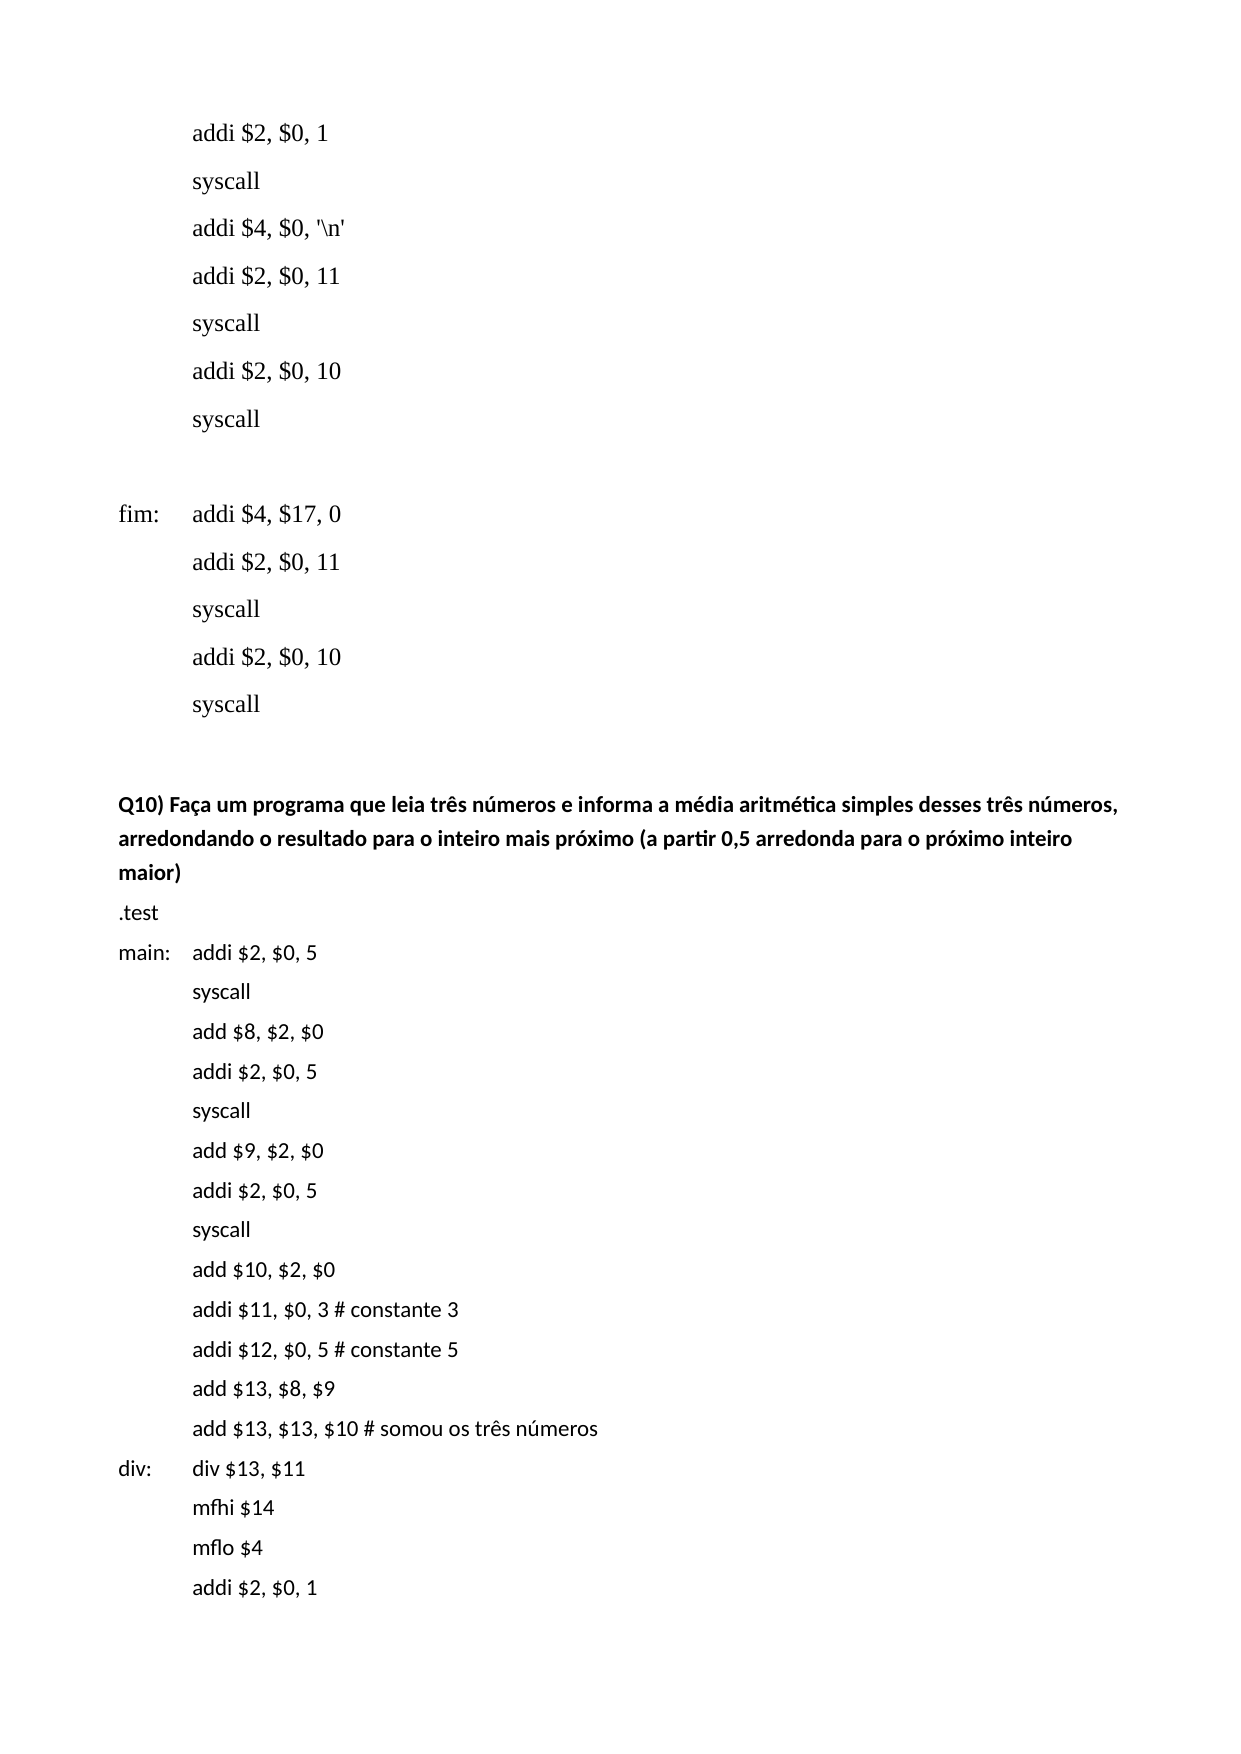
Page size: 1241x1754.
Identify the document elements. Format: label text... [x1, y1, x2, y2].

text syscall [118, 166, 1122, 194]
text add $8, $2, $0 [118, 1017, 1122, 1045]
text addi $2, $0, 11 [118, 547, 1122, 575]
text syscall [118, 594, 1122, 623]
text addi $2, $0, 5 [118, 1176, 1122, 1204]
text addi $2, $0, 11 [118, 261, 1122, 290]
text Q10) Faça um programa que leia três números e informa a média aritmética simples desses três números, arredondando o resultado para o inteiro mais próximo (a partir 0,5 arredonda para o próximo inteiro maior) [118, 790, 1122, 886]
text addi $4, $0, '\n' [118, 213, 1122, 242]
text syscall [118, 689, 1122, 718]
text syscall [118, 1097, 1122, 1124]
text addi $2, $0, 5 [118, 1057, 1122, 1085]
text add $13, $8, $9 [118, 1374, 1122, 1402]
text .test [118, 898, 1122, 926]
text mfhi $14 [118, 1493, 1122, 1521]
text addi $2, $0, 10 [118, 642, 1122, 671]
text addi $2, $0, 1 [118, 1573, 1122, 1601]
text addi $11, $0, 3 # constante 3 [118, 1295, 1122, 1323]
text add $9, $2, $0 [118, 1136, 1122, 1164]
text add $10, $2, $0 [118, 1255, 1122, 1283]
text main: addi $2, $0, 5 [118, 938, 1122, 966]
text syscall [118, 977, 1122, 1006]
text addi $12, $0, 5 # constante 5 [118, 1335, 1122, 1363]
text syscall [118, 1216, 1122, 1244]
text addi $2, $0, 10 [118, 356, 1122, 385]
text fim: addi $4, $17, 0 [118, 499, 1122, 528]
text div: div $13, $11 [118, 1454, 1122, 1482]
text mflo $4 [118, 1533, 1122, 1561]
text syscall [118, 308, 1122, 337]
text syscall [118, 404, 1122, 432]
text addi $2, $0, 1 [118, 118, 1122, 147]
text add $13, $13, $10 # somou os três números [118, 1414, 1122, 1442]
